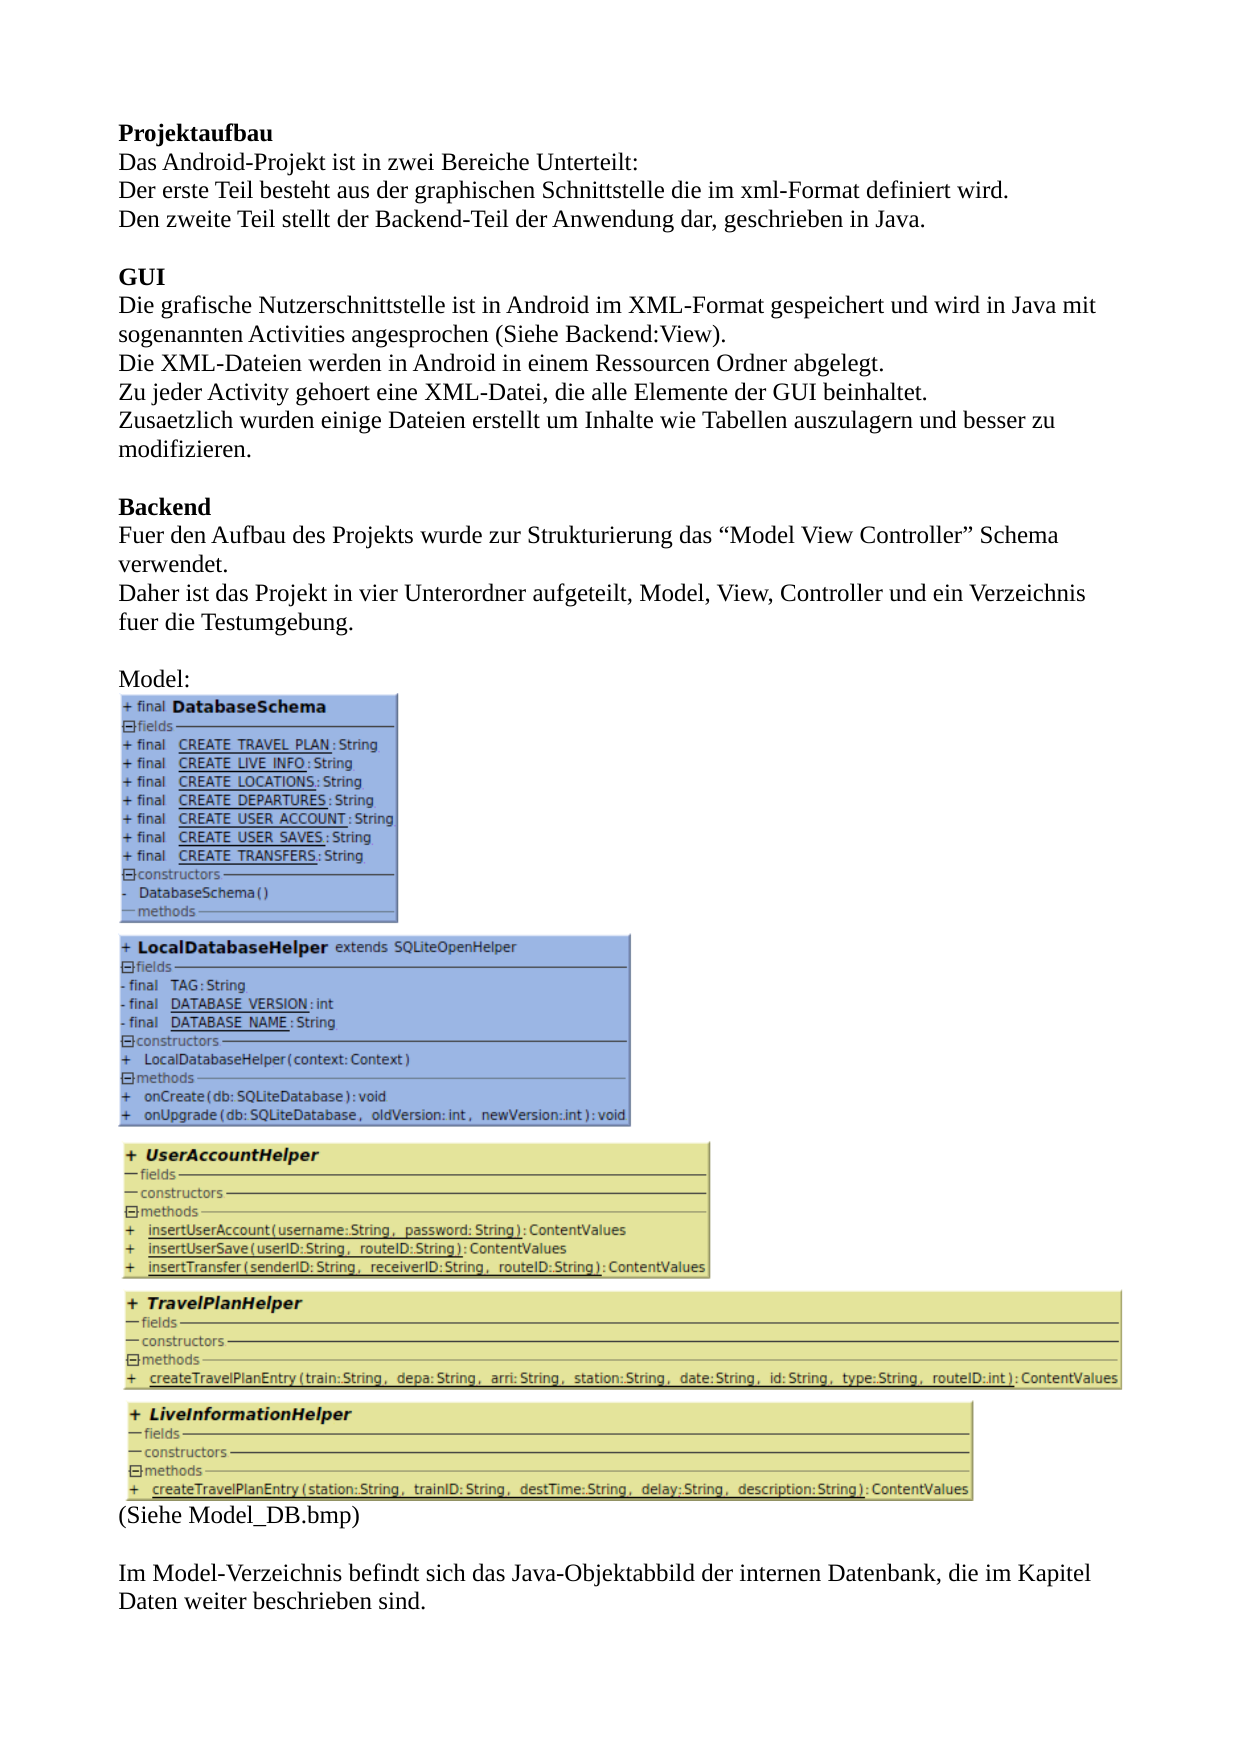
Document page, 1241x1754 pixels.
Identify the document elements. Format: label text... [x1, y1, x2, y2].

picture [118, 693, 1123, 1501]
text Daher ist das Projekt in vier Unterordner aufgeteilt, Model, View, Controller und ein Verzeichnis fuer die Testumgebung. [118, 578, 1122, 636]
text Die grafische Nutzerschnittstelle ist in Android im XML-Format gespeichert und wird in Java mit sogenannten Activities angesprochen (Siehe Backend:View). [118, 291, 1122, 348]
text Den zweite Teil stellt der Backend-Teil der Anwendung dar, geschrieben in Java. [118, 204, 1122, 233]
text GUI [118, 262, 1122, 291]
text Der erste Teil besteht aus der graphischen Schnittstelle die im xml-Format definiert wird. [118, 176, 1122, 204]
text Das Android-Projekt ist in zwei Bereiche Unterteilt: [118, 147, 1122, 176]
text Die XML-Dateien werden in Android in einem Ressourcen Ordner abgelegt. [118, 348, 1122, 377]
text (Siehe Model_DB.bmp) [118, 1501, 1122, 1529]
text Backend [118, 492, 1122, 521]
text Projektaufbau [118, 118, 1122, 147]
text Zusaetzlich wurden einige Dateien erstellt um Inhalte wie Tabellen auszulagern und besser zu modifizieren. [118, 406, 1122, 463]
text Im Model-Verzeichnis befindt sich das Java-Objektabbild der internen Datenbank, die im Kapitel Daten weiter beschrieben sind. [118, 1558, 1122, 1615]
text Zu jeder Activity gehoert eine XML-Datei, die alle Elemente der GUI beinhaltet. [118, 377, 1122, 406]
text Model: [118, 664, 1122, 693]
text Fuer den Aufbau des Projekts wurde zur Strukturierung das “Model View Controller” Schema verwendet. [118, 521, 1122, 578]
